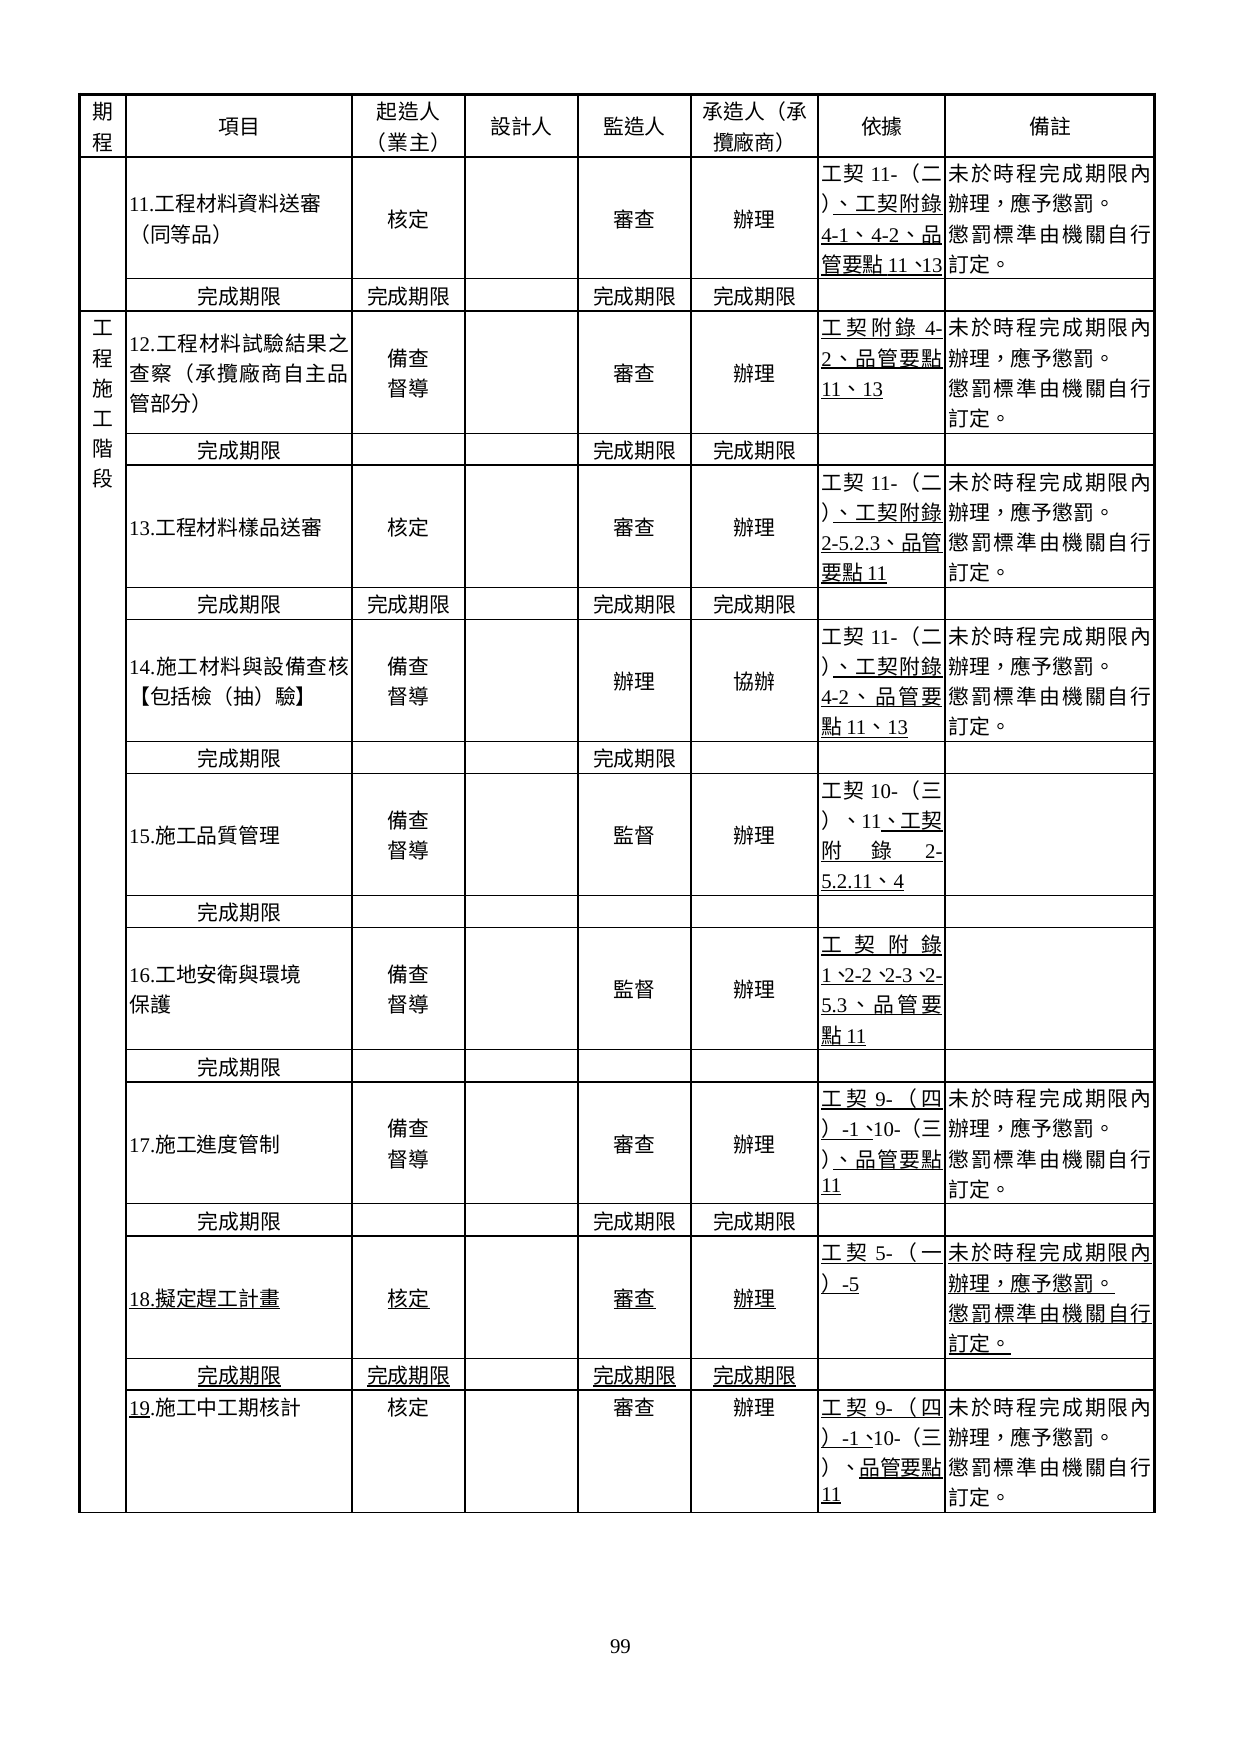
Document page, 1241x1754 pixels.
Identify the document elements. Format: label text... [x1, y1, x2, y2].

table_cell [819, 1204, 944, 1235]
table_cell 15.施工品質管理 [127, 774, 351, 895]
table_cell [353, 1050, 464, 1081]
table_cell 11.工程材料資料送審 （同等品） [127, 158, 351, 278]
table_cell [466, 434, 577, 464]
table_cell 完成期限 [353, 279, 464, 310]
table_cell [946, 742, 1153, 773]
table_cell 完成期限 [127, 588, 351, 618]
table_cell 完成期限 [692, 434, 817, 464]
table_cell [946, 774, 1153, 895]
table_cell [353, 742, 464, 773]
table_cell 備查 督導 [353, 928, 464, 1049]
table_cell [946, 1050, 1153, 1081]
table_header 設計人 [466, 96, 577, 156]
table_cell [466, 1391, 577, 1512]
table_cell 審查 [579, 312, 690, 432]
table_cell [946, 1359, 1153, 1389]
table_cell 工契5-（一）-5 [819, 1237, 944, 1357]
table_header 依據 [819, 96, 944, 156]
table_cell [692, 896, 817, 927]
table_cell 完成期限 [692, 279, 817, 310]
table_cell [466, 1237, 577, 1357]
table_cell 19.施工中工期核計 [127, 1391, 351, 1512]
table_cell 工契附錄4-2、品管要點11、13 [819, 312, 944, 432]
table_cell [466, 896, 577, 927]
table_cell [819, 1050, 944, 1081]
table_cell [579, 1050, 690, 1081]
table_header 起造人（業主） [353, 96, 464, 156]
table_cell 審查 [579, 1237, 690, 1357]
table_cell 備查 督導 [353, 312, 464, 432]
table_cell 核定 [353, 466, 464, 587]
table_cell 完成期限 [692, 588, 817, 618]
table_cell [466, 620, 577, 741]
table_cell [466, 588, 577, 618]
table_cell [819, 279, 944, 310]
table_cell [946, 279, 1153, 310]
table_cell 完成期限 [127, 1359, 351, 1389]
table_cell 審查 [579, 158, 690, 278]
table_cell [466, 1359, 577, 1389]
table_cell 完成期限 [692, 1204, 817, 1235]
table_cell 完成期限 [353, 1359, 464, 1389]
table_cell 監督 [579, 774, 690, 895]
table_cell 工程施工階段 [81, 312, 125, 1512]
table_cell 核定 [353, 158, 464, 278]
table_cell 16.工地安衛與環境 保護 [127, 928, 351, 1049]
table_cell [466, 774, 577, 895]
table_cell [819, 588, 944, 618]
table_cell 工契11-（二）、工契附錄4-1、4-2、品管要點11、13 [819, 158, 944, 278]
table_cell 14.施工材料與設備查核【包括檢（抽）驗】 [127, 620, 351, 741]
table_cell [819, 896, 944, 927]
table_cell 工契9-（四）-1、10-（三）、品管要點11 [819, 1083, 944, 1203]
table_cell 未於時程完成期限內辦理，應予懲罰。 懲罰標準由機關自行訂定。 [946, 158, 1153, 278]
table_cell 完成期限 [579, 1359, 690, 1389]
table_cell [819, 434, 944, 464]
table_cell 完成期限 [127, 1204, 351, 1235]
table_header 項目 [127, 96, 351, 156]
table_cell 核定 [353, 1391, 464, 1512]
table_cell 完成期限 [579, 588, 690, 618]
table_cell 完成期限 [353, 588, 464, 618]
table_cell 18.擬定趕工計畫 [127, 1237, 351, 1357]
table_cell [466, 279, 577, 310]
table_cell 12.工程材料試驗結果之查察（承攬廠商自主品管部分） [127, 312, 351, 432]
table_cell 完成期限 [127, 896, 351, 927]
table_cell [579, 896, 690, 927]
table_cell [466, 1204, 577, 1235]
table_cell 審查 [579, 466, 690, 587]
table_cell 完成期限 [579, 434, 690, 464]
table_cell 工契附錄1、2-2、2-3、2-5.3、品管要點11 [819, 928, 944, 1049]
table_cell [946, 588, 1153, 618]
table_cell [692, 1050, 817, 1081]
table_cell 備查 督導 [353, 774, 464, 895]
table_cell 17.施工進度管制 [127, 1083, 351, 1203]
table_cell 核定 [353, 1237, 464, 1357]
table_cell 完成期限 [579, 1204, 690, 1235]
table_cell 辦理 [579, 620, 690, 741]
table_header 期程 [81, 96, 125, 156]
table_cell [819, 1359, 944, 1389]
table_cell [353, 1204, 464, 1235]
table_cell 辦理 [692, 1391, 817, 1512]
table_cell 完成期限 [127, 434, 351, 464]
table_cell 未於時程完成期限內辦理，應予懲罰。 懲罰標準由機關自行訂定。 [946, 1083, 1153, 1203]
table_cell 未於時程完成期限內辦理，應予懲罰。 懲罰標準由機關自行訂定。 [946, 1237, 1153, 1357]
table_cell 辦理 [692, 928, 817, 1049]
table_cell [946, 928, 1153, 1049]
table_cell 工契11-（二）、工契附錄4-2、品管要點11、13 [819, 620, 944, 741]
table_cell 辦理 [692, 158, 817, 278]
table_cell 工契10-（三）、11、工契附錄2-5.2.11、4 [819, 774, 944, 895]
table_cell 工契11-（二）、工契附錄2-5.2.3、品管要點11 [819, 466, 944, 587]
table_cell 審查 [579, 1083, 690, 1203]
table_header 備註 [946, 96, 1153, 156]
table_cell 辦理 [692, 1083, 817, 1203]
table_cell 完成期限 [127, 742, 351, 773]
table_cell [946, 434, 1153, 464]
table_cell [466, 928, 577, 1049]
table_cell 備查 督導 [353, 620, 464, 741]
table_cell [692, 742, 817, 773]
table_cell 審查 [579, 1391, 690, 1512]
table_cell 辦理 [692, 466, 817, 587]
table_cell [466, 1050, 577, 1081]
table_cell [946, 896, 1153, 927]
table_cell [946, 1204, 1153, 1235]
table_cell [466, 158, 577, 278]
table_cell [466, 312, 577, 432]
table_header 監造人 [579, 96, 690, 156]
table_cell 未於時程完成期限內辦理，應予懲罰。 懲罰標準由機關自行訂定。 [946, 466, 1153, 587]
table_cell 未於時程完成期限內辦理，應予懲罰。 懲罰標準由機關自行訂定。 [946, 620, 1153, 741]
table_cell 辦理 [692, 312, 817, 432]
table_cell [353, 896, 464, 927]
table_cell 13.工程材料樣品送審 [127, 466, 351, 587]
table_cell 完成期限 [692, 1359, 817, 1389]
table_cell [466, 1083, 577, 1203]
table_cell [466, 742, 577, 773]
table_cell 協辦 [692, 620, 817, 741]
table_cell 工契9-（四）-1、10-（三）、品管要點11 [819, 1391, 944, 1512]
table_cell 完成期限 [579, 279, 690, 310]
table_cell 辦理 [692, 1237, 817, 1357]
table_cell 監督 [579, 928, 690, 1049]
table_cell 未於時程完成期限內辦理，應予懲罰。 懲罰標準由機關自行訂定。 [946, 1391, 1153, 1512]
table_cell 備查 督導 [353, 1083, 464, 1203]
table_cell 完成期限 [127, 279, 351, 310]
table_header 承造人（承攬廠商） [692, 96, 817, 156]
table_cell [353, 434, 464, 464]
table_cell [819, 742, 944, 773]
table_cell 辦理 [692, 774, 817, 895]
table_cell 完成期限 [127, 1050, 351, 1081]
table_cell 未於時程完成期限內辦理，應予懲罰。 懲罰標準由機關自行訂定。 [946, 312, 1153, 432]
table_cell [466, 466, 577, 587]
table_cell 完成期限 [579, 742, 690, 773]
